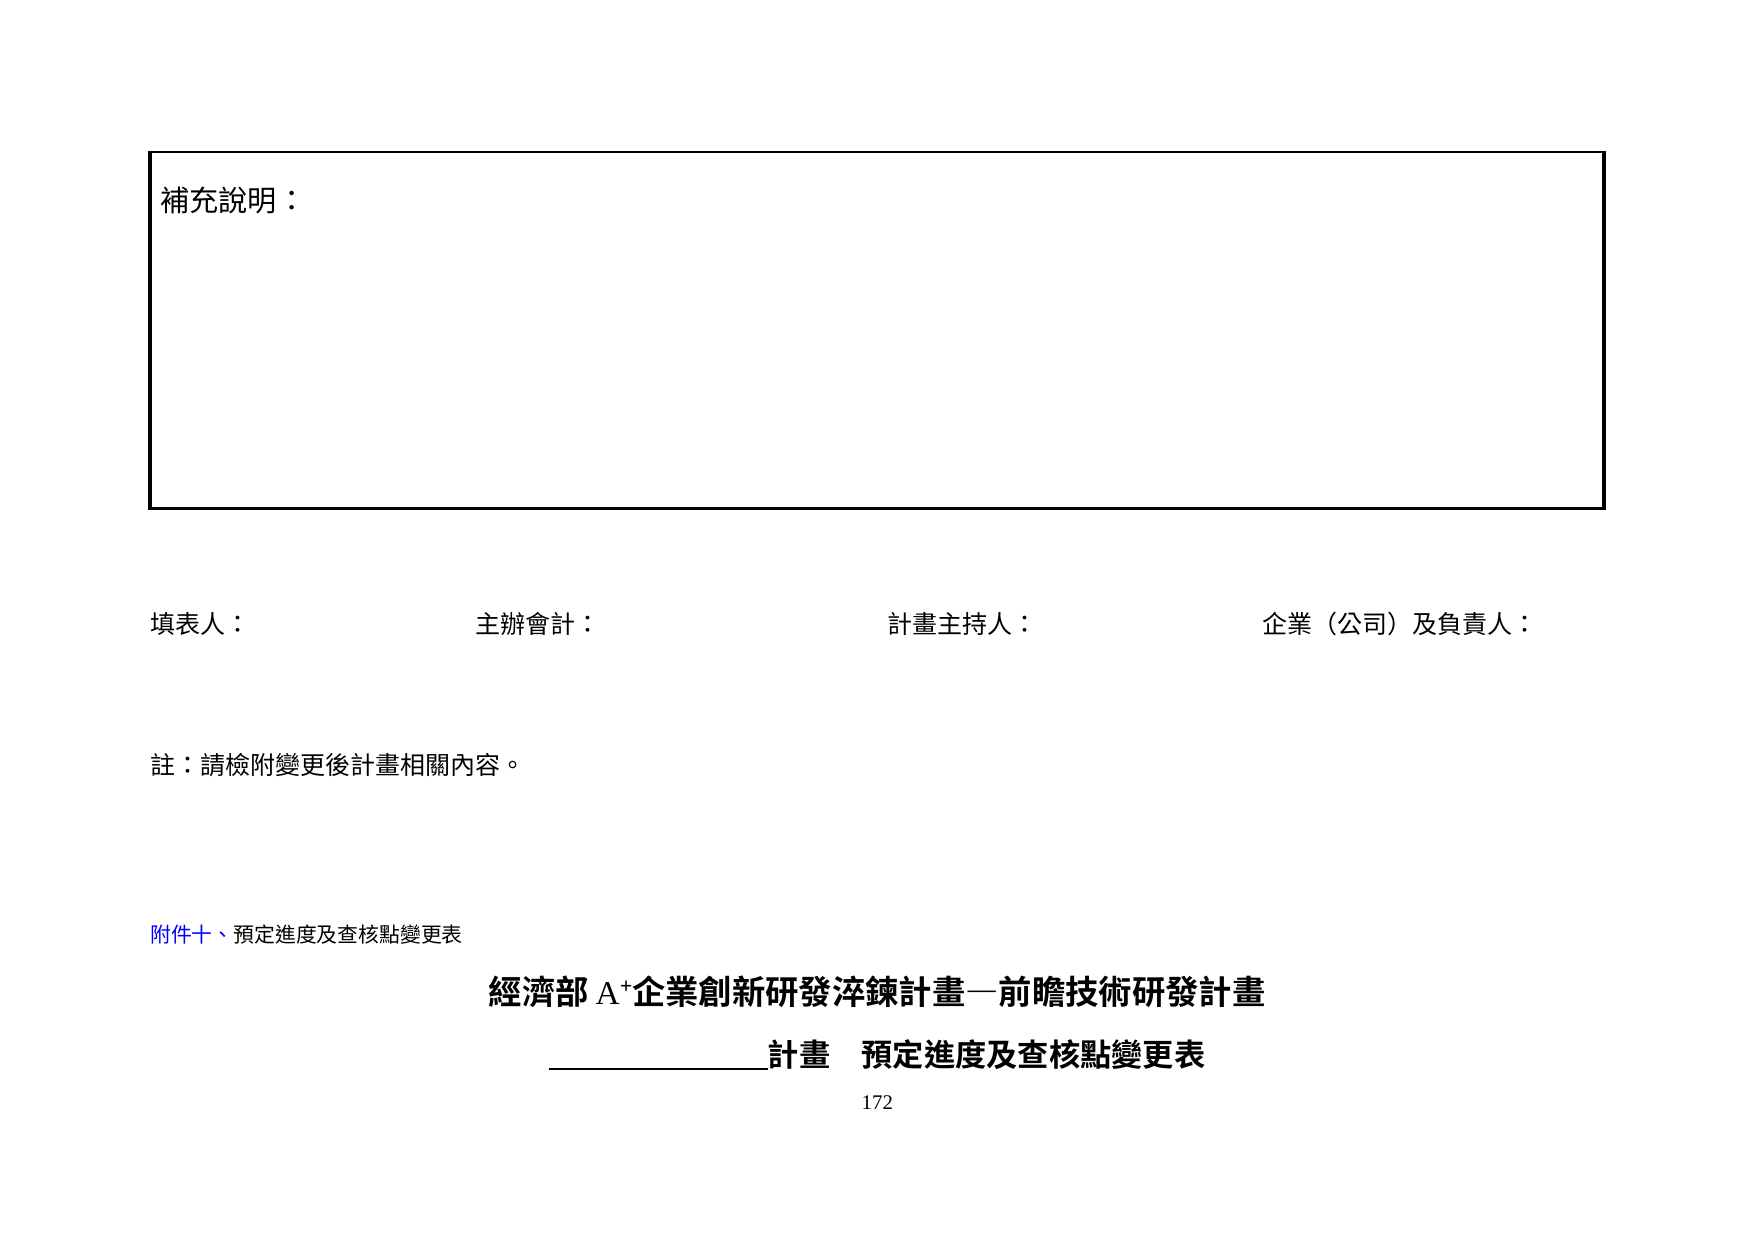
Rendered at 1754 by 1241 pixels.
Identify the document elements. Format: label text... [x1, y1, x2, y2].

text 填表人： 主辦會計： 計畫主持人： 企業（公司）及負責人： [150, 581, 1604, 643]
text 註：請檢附變更後計畫相關內容。 [150, 722, 1604, 785]
text 計畫 預定進度及查核點變更表 [150, 1011, 1604, 1073]
text 附件十、預定進度及查核點變更表 [150, 918, 1604, 948]
table_cell 補充說明： [152, 153, 1602, 507]
text 經濟部A+企業創新研發淬鍊計畫—前瞻技術研發計畫 [150, 948, 1604, 1011]
